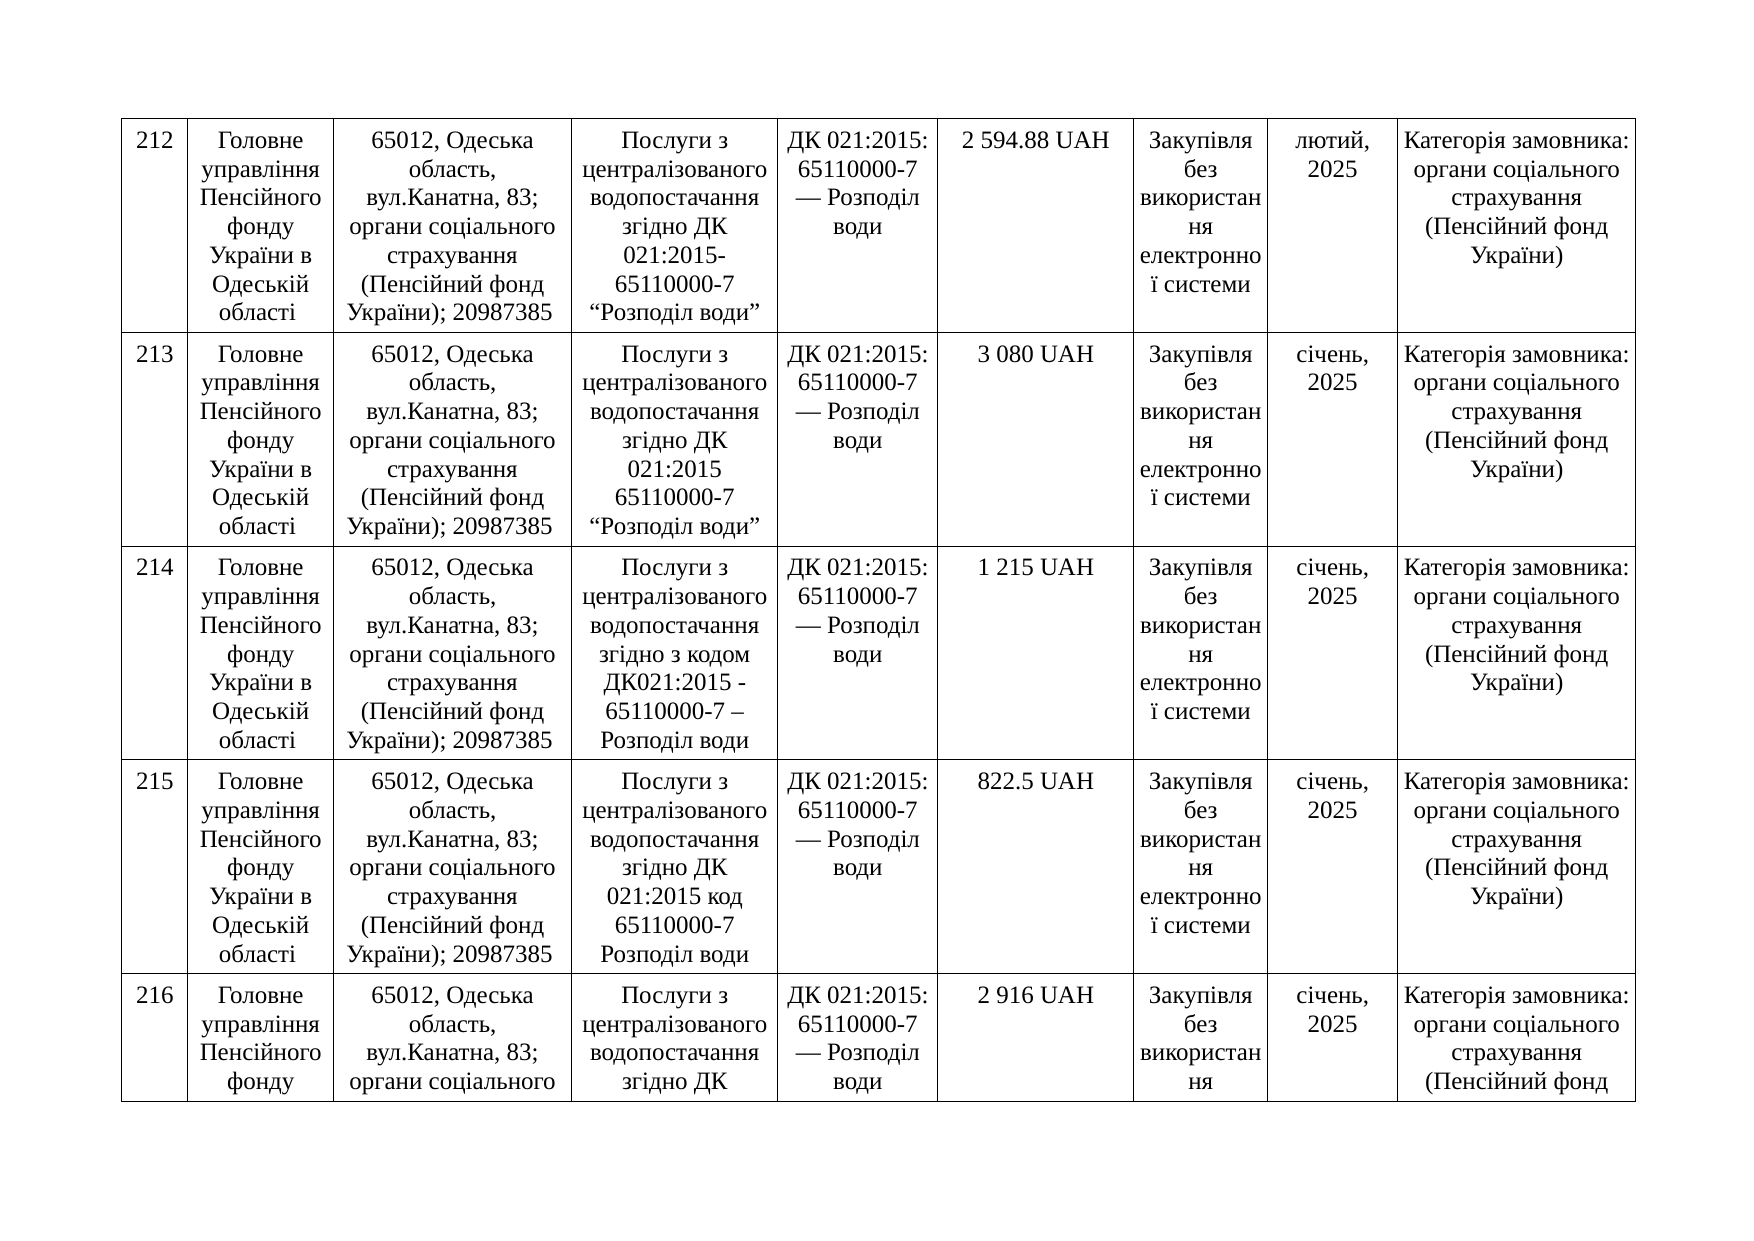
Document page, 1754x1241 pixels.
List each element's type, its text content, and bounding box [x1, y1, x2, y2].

table_cell ДК 021:2015: 65110000-7 — Розподіл води [778, 760, 937, 973]
table_cell 65012, Одеська область, вул.Канатна, 83; органи соціального [334, 974, 571, 1101]
table_cell Послуги з централізованого водопостачання згідно ДК 021:2015 код 65110000-7 Розподіл води [572, 760, 777, 973]
table_cell 2 916 UAH [938, 974, 1133, 1101]
table_cell 216 [122, 974, 187, 1101]
table_cell Категорія замовника: органи соціального страхування (Пенсійний фонд [1398, 974, 1635, 1101]
table_cell січень, 2025 [1268, 547, 1397, 759]
table_cell 3 080 UAH [938, 333, 1133, 546]
table_cell 215 [122, 760, 187, 973]
table_cell Головне управління Пенсійного фонду України в Одеській області [188, 760, 333, 973]
table_cell Категорія замовника: органи соціального страхування (Пенсійний фонд України) [1398, 760, 1635, 973]
table_cell лютий, 2025 [1268, 119, 1397, 332]
table_cell 1 215 UAH [938, 547, 1133, 759]
table_cell Головне управління Пенсійного фонду України в Одеській області [188, 333, 333, 546]
table_cell 2 594.88 UAH [938, 119, 1133, 332]
table_cell Закупівля без використання електронної системи [1134, 760, 1267, 973]
table_cell січень, 2025 [1268, 760, 1397, 973]
table_cell ДК 021:2015: 65110000-7 — Розподіл води [778, 974, 937, 1101]
table_cell Категорія замовника: органи соціального страхування (Пенсійний фонд України) [1398, 547, 1635, 759]
table_cell січень, 2025 [1268, 333, 1397, 546]
table_cell Закупівля без використання [1134, 974, 1267, 1101]
table_cell Послуги з централізованого водопостачання згідно ДК 021:2015 65110000-7 “Розподіл води” [572, 333, 777, 546]
table_cell Головне управління Пенсійного фонду [188, 974, 333, 1101]
table_cell Закупівля без використання електронної системи [1134, 547, 1267, 759]
table_cell 822.5 UAH [938, 760, 1133, 973]
table_cell ДК 021:2015: 65110000-7 — Розподіл води [778, 547, 937, 759]
table_cell Послуги з централізованого водопостачання згідно ДК [572, 974, 777, 1101]
table_cell Послуги з централізованого водопостачання згідно ДК 021:2015-65110000-7 “Розподіл води” [572, 119, 777, 332]
table_cell ДК 021:2015: 65110000-7 — Розподіл води [778, 333, 937, 546]
table_cell 213 [122, 333, 187, 546]
table_cell Закупівля без використання електронної системи [1134, 119, 1267, 332]
table_cell січень, 2025 [1268, 974, 1397, 1101]
table_cell Категорія замовника: органи соціального страхування (Пенсійний фонд України) [1398, 333, 1635, 546]
table_cell 65012, Одеська область, вул.Канатна, 83; органи соціального страхування (Пенсійний фонд України); 20987385 [334, 760, 571, 973]
table_cell Головне управління Пенсійного фонду України в Одеській області [188, 119, 333, 332]
table_cell 65012, Одеська область, вул.Канатна, 83; органи соціального страхування (Пенсійний фонд України); 20987385 [334, 547, 571, 759]
table_cell 214 [122, 547, 187, 759]
table_cell 212 [122, 119, 187, 332]
table_cell Категорія замовника: органи соціального страхування (Пенсійний фонд України) [1398, 119, 1635, 332]
table_cell Закупівля без використання електронної системи [1134, 333, 1267, 546]
table_cell 65012, Одеська область, вул.Канатна, 83; органи соціального страхування (Пенсійний фонд України); 20987385 [334, 119, 571, 332]
table_cell 65012, Одеська область, вул.Канатна, 83; органи соціального страхування (Пенсійний фонд України); 20987385 [334, 333, 571, 546]
table_cell Послуги з централізованого водопостачання згідно з кодом ДК021:2015 - 65110000-7 – Розподіл води [572, 547, 777, 759]
table_cell ДК 021:2015: 65110000-7 — Розподіл води [778, 119, 937, 332]
table_cell Головне управління Пенсійного фонду України в Одеській області [188, 547, 333, 759]
